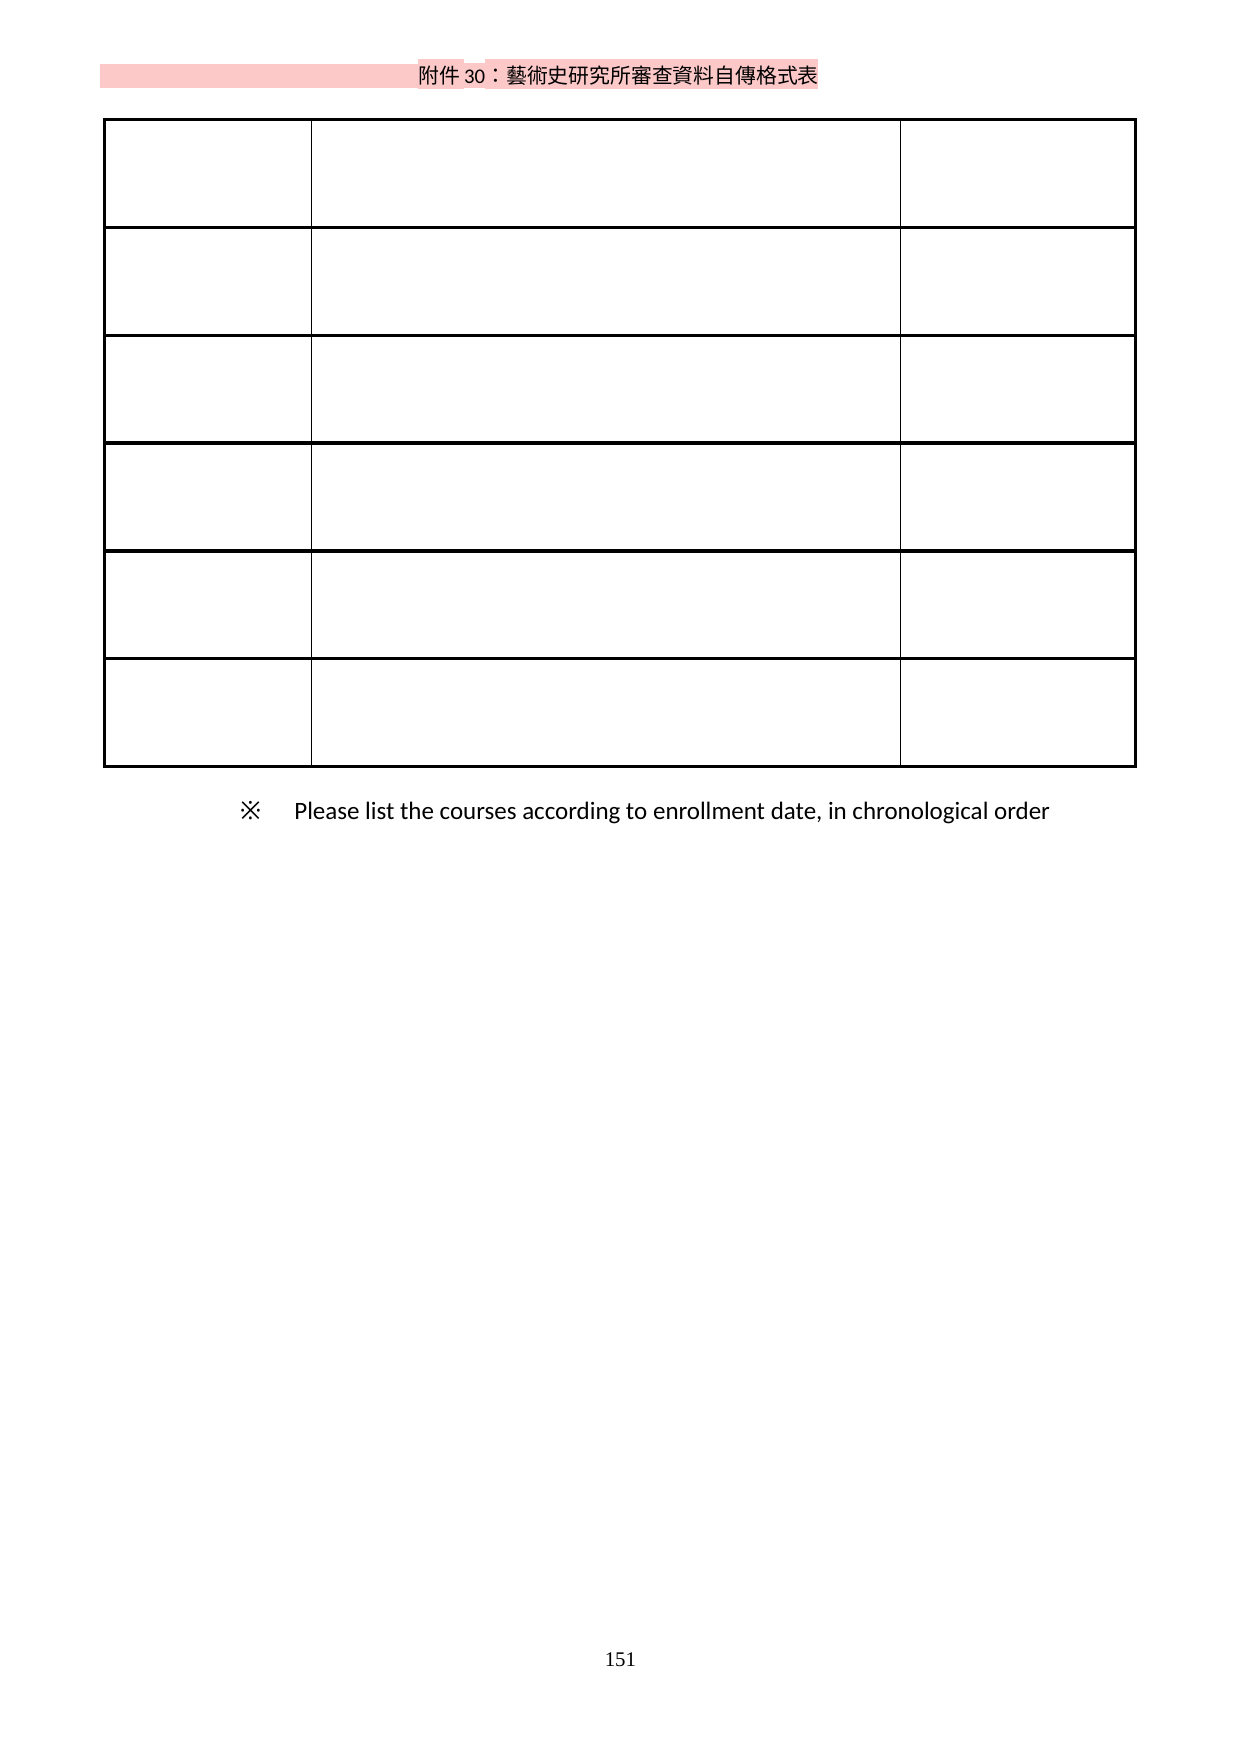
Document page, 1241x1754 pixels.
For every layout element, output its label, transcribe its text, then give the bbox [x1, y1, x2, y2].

table_cell [901, 229, 1134, 334]
table_cell [312, 121, 900, 226]
table_cell [106, 121, 311, 226]
table_cell [312, 553, 900, 657]
table_cell [312, 337, 900, 441]
table_cell [901, 337, 1134, 441]
table_cell [106, 445, 311, 549]
table_cell [312, 660, 900, 765]
table_cell [901, 121, 1134, 226]
table_cell [312, 445, 900, 549]
table_cell [901, 660, 1134, 765]
list Please list the courses according to enrollment date, in chronological order [154, 768, 1136, 831]
table_cell [106, 553, 311, 657]
table_cell [312, 229, 900, 334]
table_cell [901, 445, 1134, 549]
table_cell [106, 660, 311, 765]
table_cell [901, 553, 1134, 657]
table_cell [106, 229, 311, 334]
table_cell [106, 337, 311, 441]
